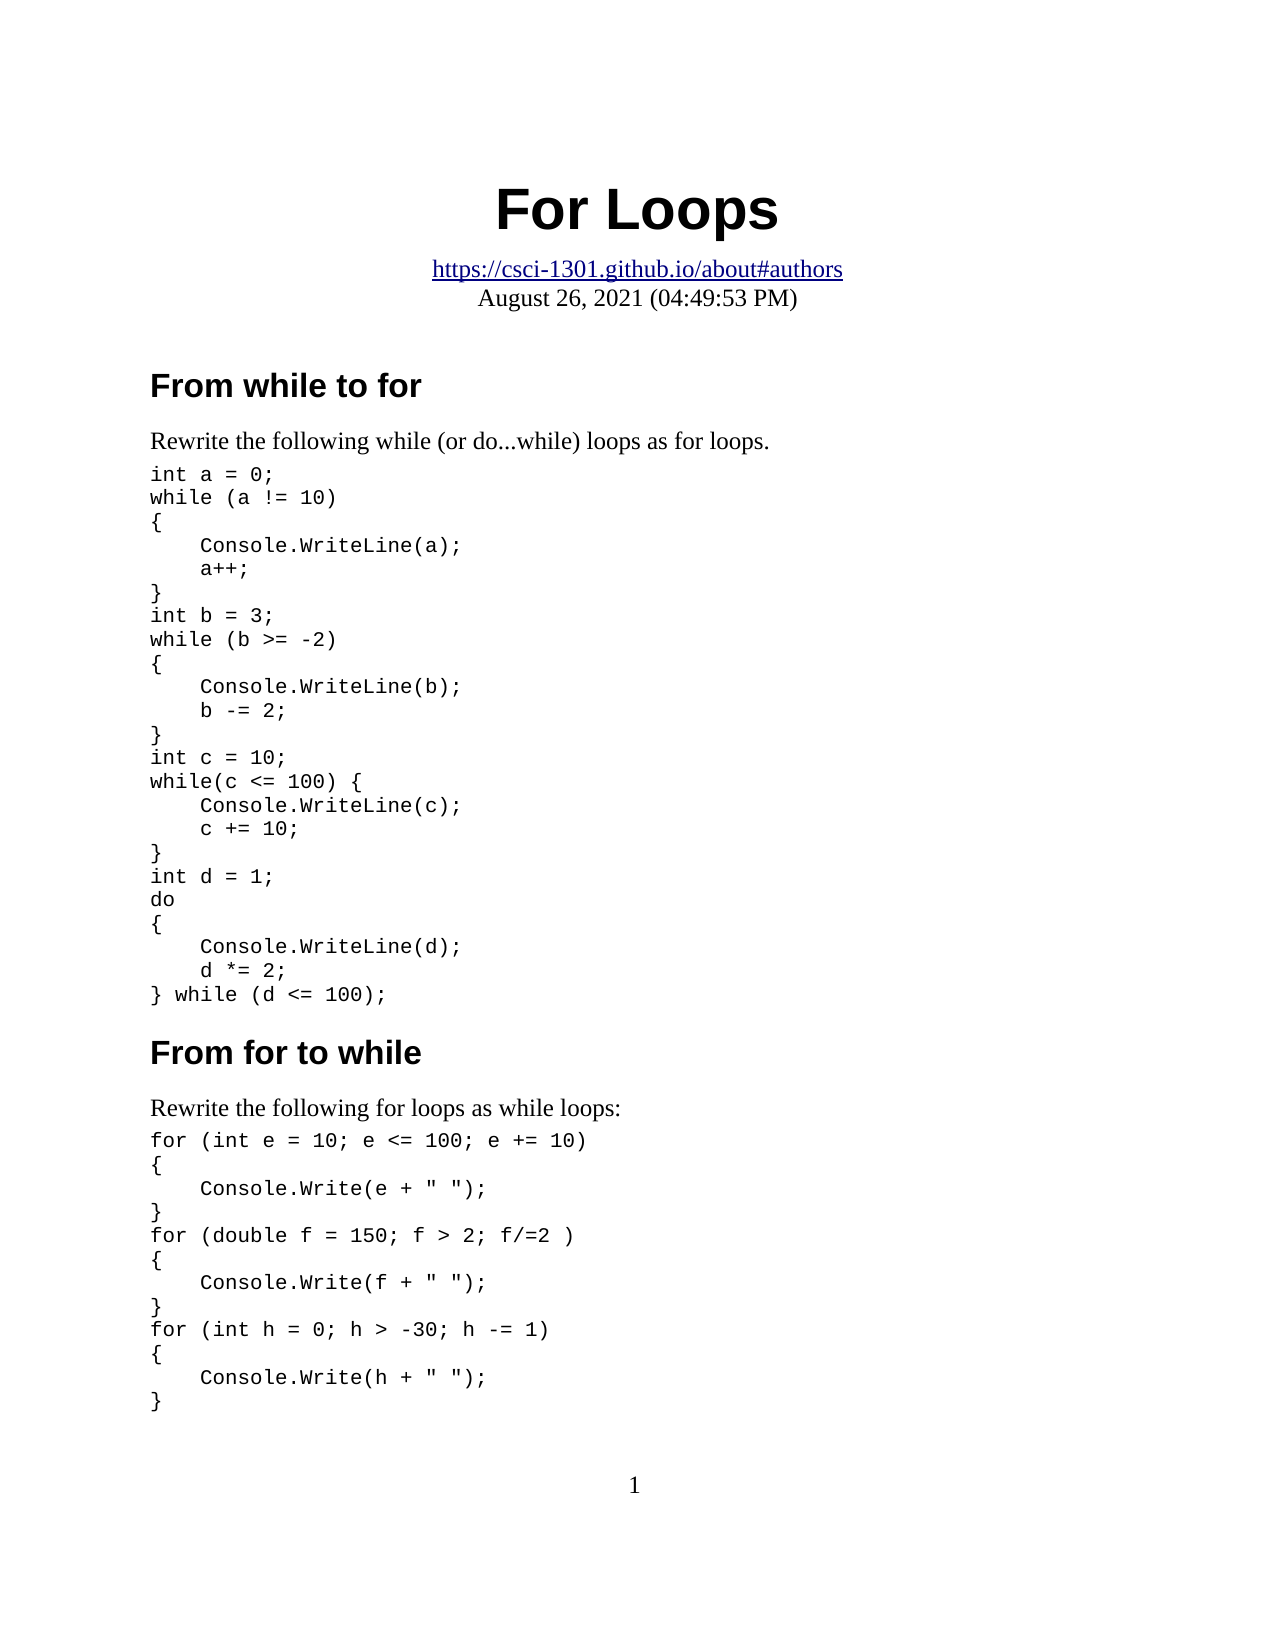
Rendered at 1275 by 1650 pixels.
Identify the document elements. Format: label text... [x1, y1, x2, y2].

text { [150, 511, 1125, 534]
text while (a != 10) [150, 487, 1125, 511]
text Console.Write(h + " "); [150, 1367, 1125, 1390]
text int a = 0; [150, 464, 1125, 487]
text } while (d <= 100); [150, 984, 1125, 1007]
subtitle From for to while [150, 1032, 1125, 1071]
text Rewrite the following for loops as while loops: [150, 1093, 1125, 1121]
text Console.WriteLine(d); [150, 937, 1125, 960]
text } [150, 1390, 1125, 1414]
text int d = 1; [150, 866, 1125, 889]
text int c = 10; [150, 747, 1125, 771]
text } [150, 842, 1125, 866]
text Console.WriteLine(a); [150, 534, 1125, 558]
text while(c <= 100) { [150, 771, 1125, 795]
text d *= 2; [150, 960, 1125, 984]
text do [150, 889, 1125, 913]
text { [150, 653, 1125, 676]
text { [150, 1154, 1125, 1178]
text Console.Write(e + " "); [150, 1178, 1125, 1201]
text { [150, 1343, 1125, 1367]
text { [150, 913, 1125, 937]
text int b = 3; [150, 606, 1125, 629]
text { [150, 1248, 1125, 1272]
text } [150, 1201, 1125, 1225]
text b -= 2; [150, 700, 1125, 724]
text while (b >= -2) [150, 629, 1125, 653]
text } [150, 1296, 1125, 1319]
text August 26, 2021 (04:49:53 PM) [150, 283, 1125, 312]
text c += 10; [150, 818, 1125, 842]
text } [150, 724, 1125, 747]
text Rewrite the following while (or do...while) loops as for loops. [150, 426, 1125, 455]
text } [150, 582, 1125, 606]
text Console.WriteLine(b); [150, 676, 1125, 700]
text https://csci-1301.github.io/about#authors [150, 254, 1125, 283]
text Console.Write(f + " "); [150, 1272, 1125, 1296]
subtitle From while to for [150, 366, 1125, 404]
text Console.WriteLine(c); [150, 795, 1125, 818]
text for (int e = 10; e <= 100; e += 10) [150, 1130, 1125, 1154]
title For Loops [150, 175, 1125, 242]
text a++; [150, 558, 1125, 582]
text for (double f = 150; f > 2; f/=2 ) [150, 1225, 1125, 1248]
text for (int h = 0; h > -30; h -= 1) [150, 1319, 1125, 1343]
